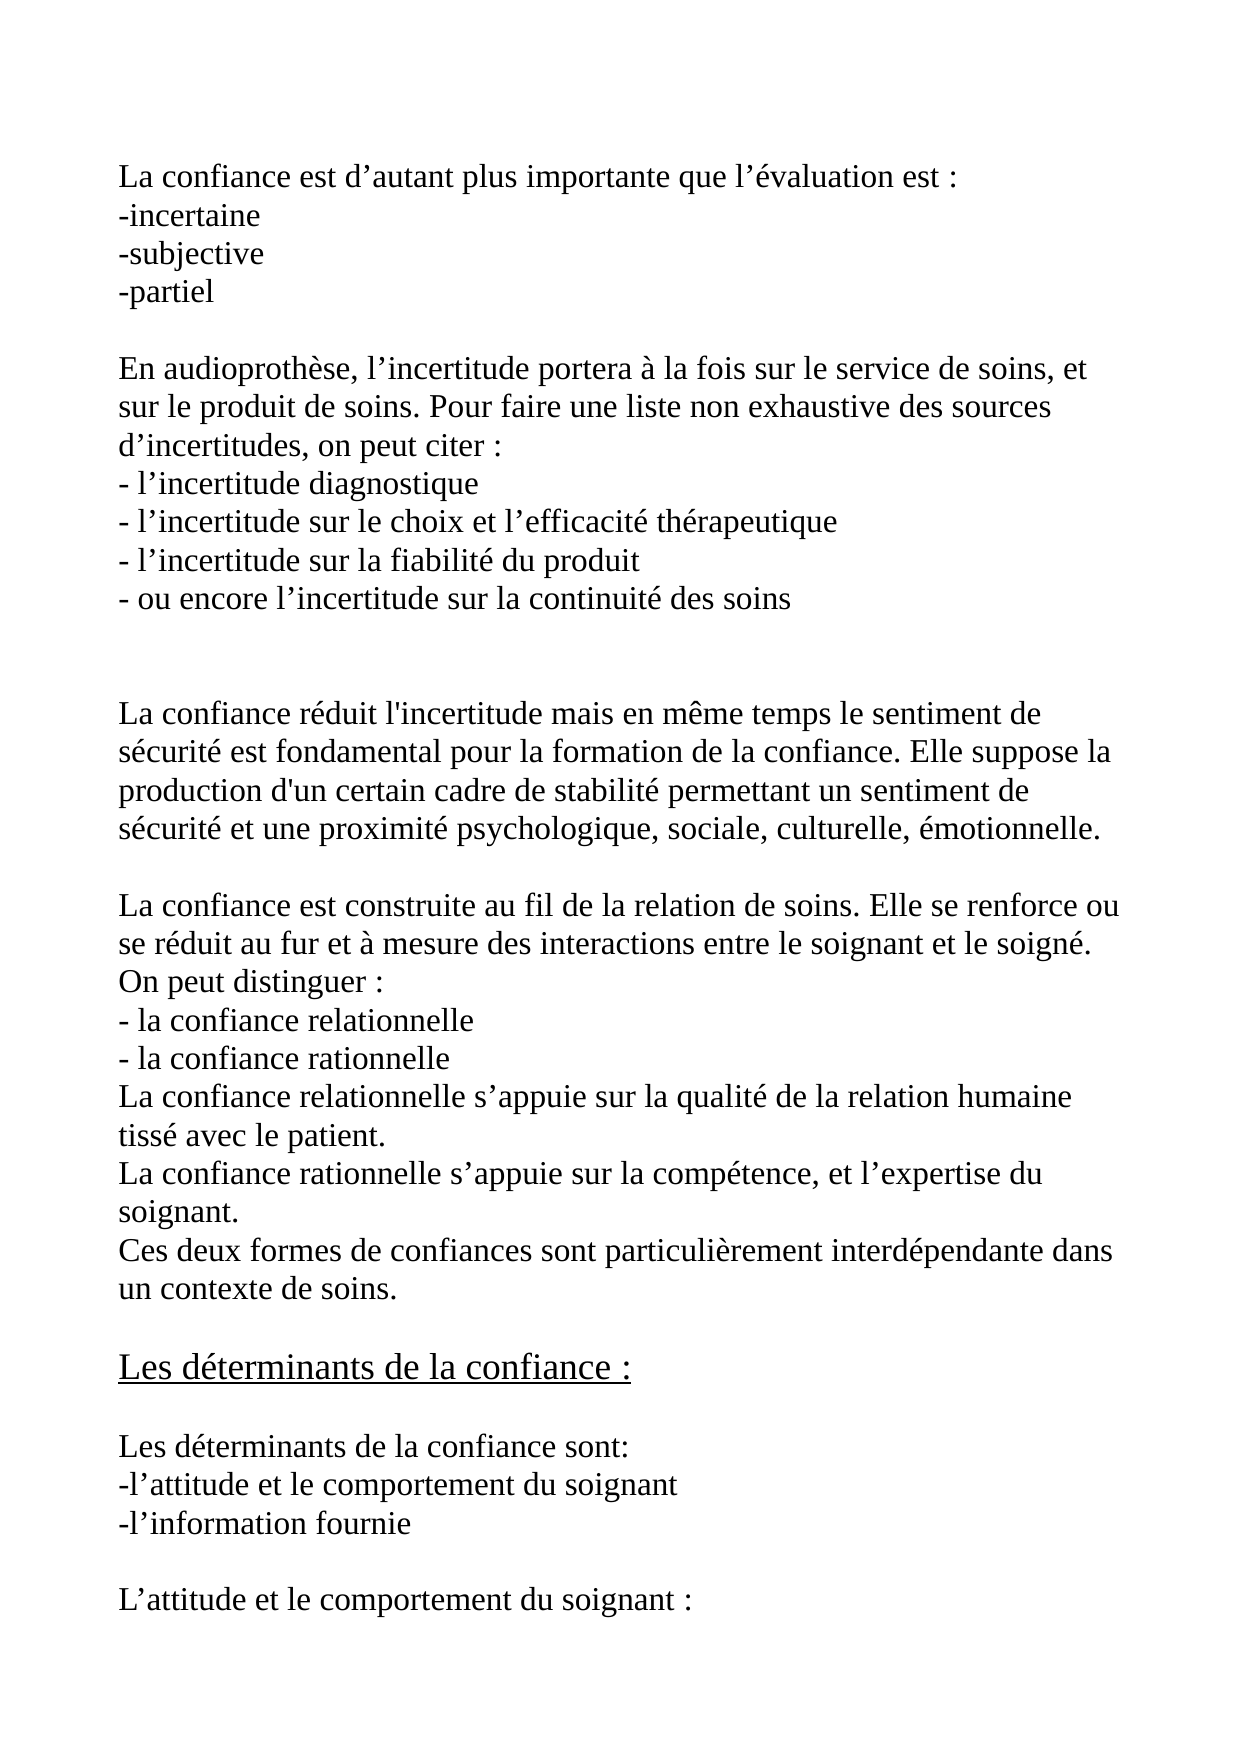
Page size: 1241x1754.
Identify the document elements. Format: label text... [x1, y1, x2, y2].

text Les déterminants de la confiance sont: [118, 1426, 1122, 1464]
text - l’incertitude sur le choix et l’efficacité thérapeutique [118, 501, 1122, 540]
text -l’attitude et le comportement du soignant [118, 1464, 1122, 1503]
text - ou encore l’incertitude sur la continuité des soins [118, 578, 1122, 616]
text La confiance rationnelle s’appuie sur la compétence, et l’expertise du soignant. [118, 1153, 1122, 1230]
text La confiance réduit l'incertitude mais en même temps le sentiment de sécurité est fondamental pour la formation de la confiance. Elle suppose la production d'un certain cadre de stabilité permettant un sentiment de sécurité et une proximité psychologique, sociale, culturelle, émotionnelle. [118, 693, 1122, 846]
text On peut distinguer : [118, 961, 1122, 1000]
text -subjective [118, 233, 1122, 271]
text -partiel [118, 271, 1122, 310]
text En audioprothèse, l’incertitude portera à la fois sur le service de soins, et sur le produit de soins. Pour faire une liste non exhaustive des sources d’incertitudes, on peut citer : [118, 348, 1122, 463]
text - la confiance rationnelle [118, 1038, 1122, 1076]
text La confiance relationnelle s’appuie sur la qualité de la relation humaine tissé avec le patient. [118, 1076, 1122, 1153]
text La confiance est d’autant plus importante que l’évaluation est : [118, 156, 1122, 195]
text La confiance est construite au fil de la relation de soins. Elle se renforce ou se réduit au fur et à mesure des interactions entre le soignant et le soigné. [118, 885, 1122, 961]
text - la confiance relationnelle [118, 1000, 1122, 1038]
text - l’incertitude diagnostique [118, 463, 1122, 501]
text -l’information fournie [118, 1503, 1122, 1541]
text L’attitude et le comportement du soignant : [118, 1579, 1122, 1618]
text - l’incertitude sur la fiabilité du produit [118, 540, 1122, 578]
text Les déterminants de la confiance : [118, 1345, 1122, 1388]
text Ces deux formes de confiances sont particulièrement interdépendante dans un contexte de soins. [118, 1230, 1122, 1306]
text -incertaine [118, 195, 1122, 233]
